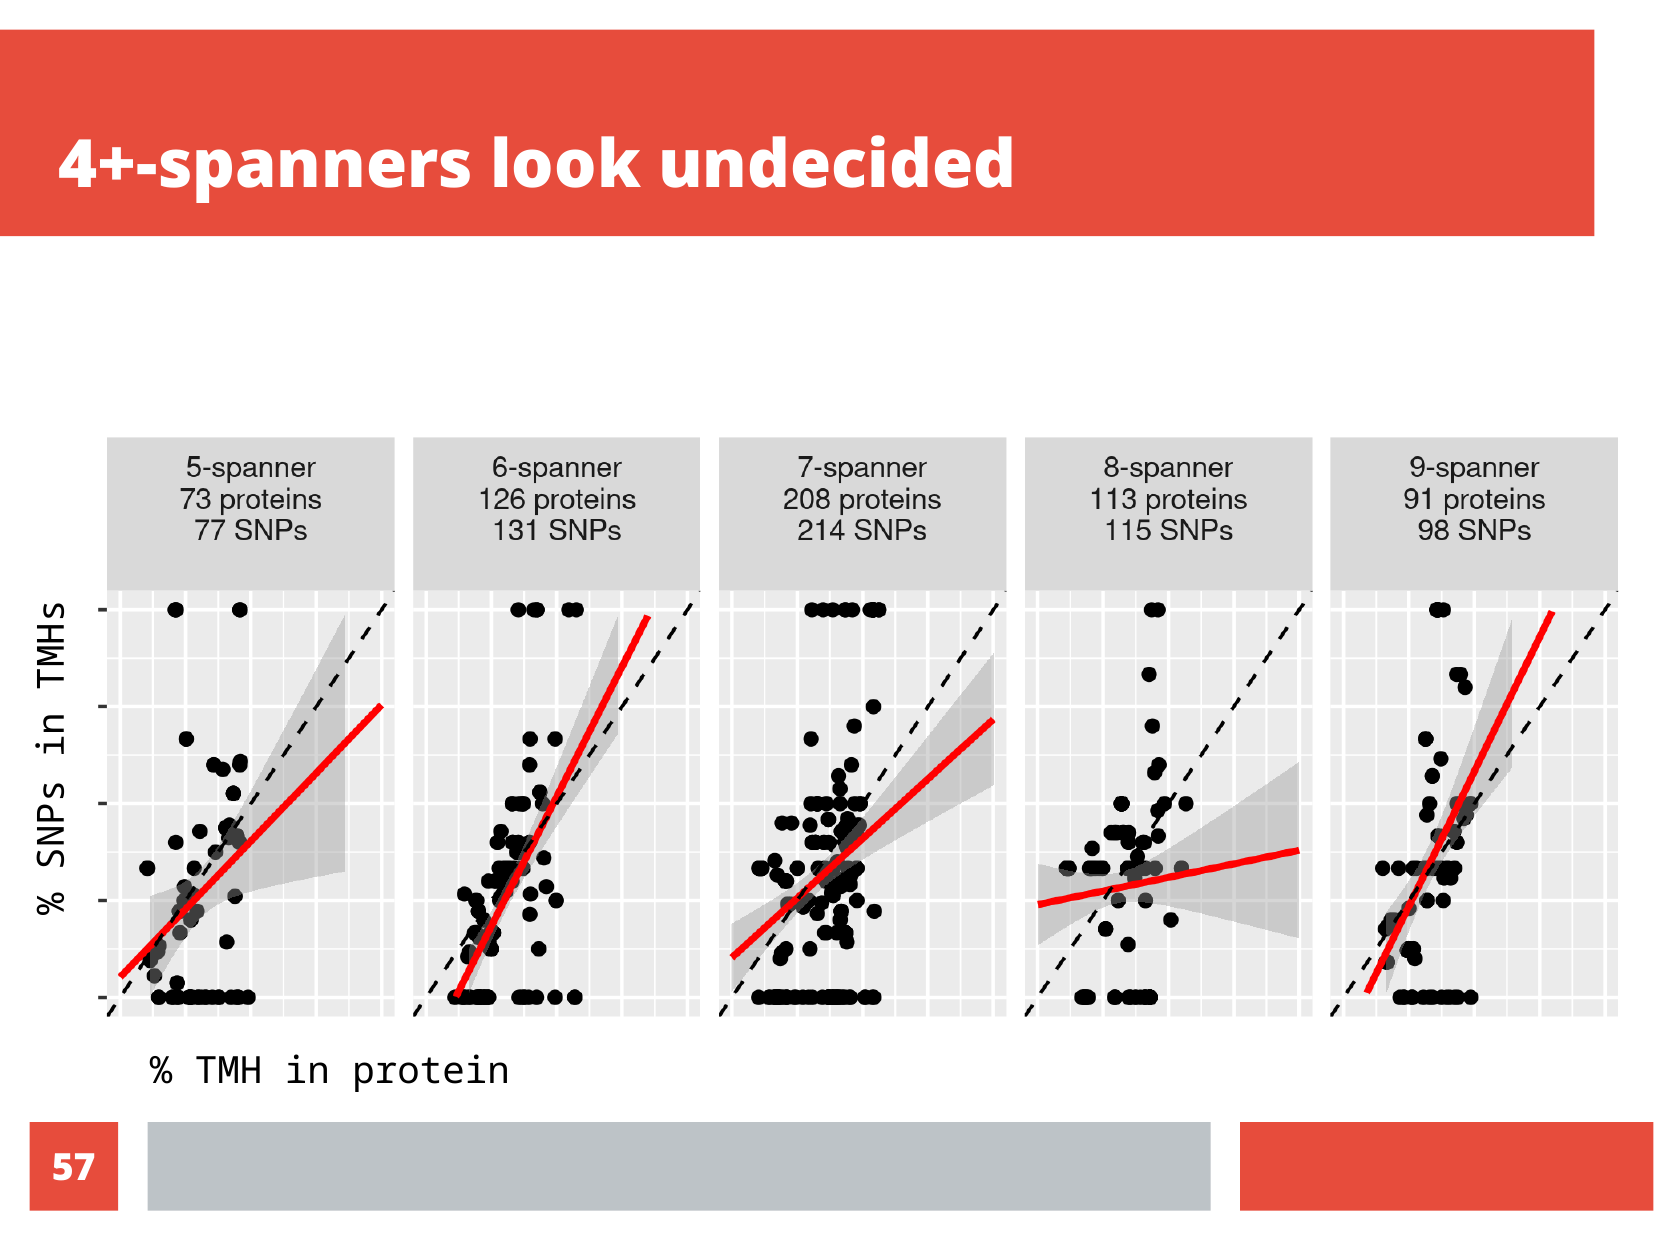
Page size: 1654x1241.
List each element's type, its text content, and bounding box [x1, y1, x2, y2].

text_box % SNPs in TMHs [16, 585, 76, 931]
picture [90, 433, 1636, 1021]
text_box % TMH in protein [135, 1036, 841, 1096]
title 4+-spanners look undecided [59, 59, 1595, 207]
